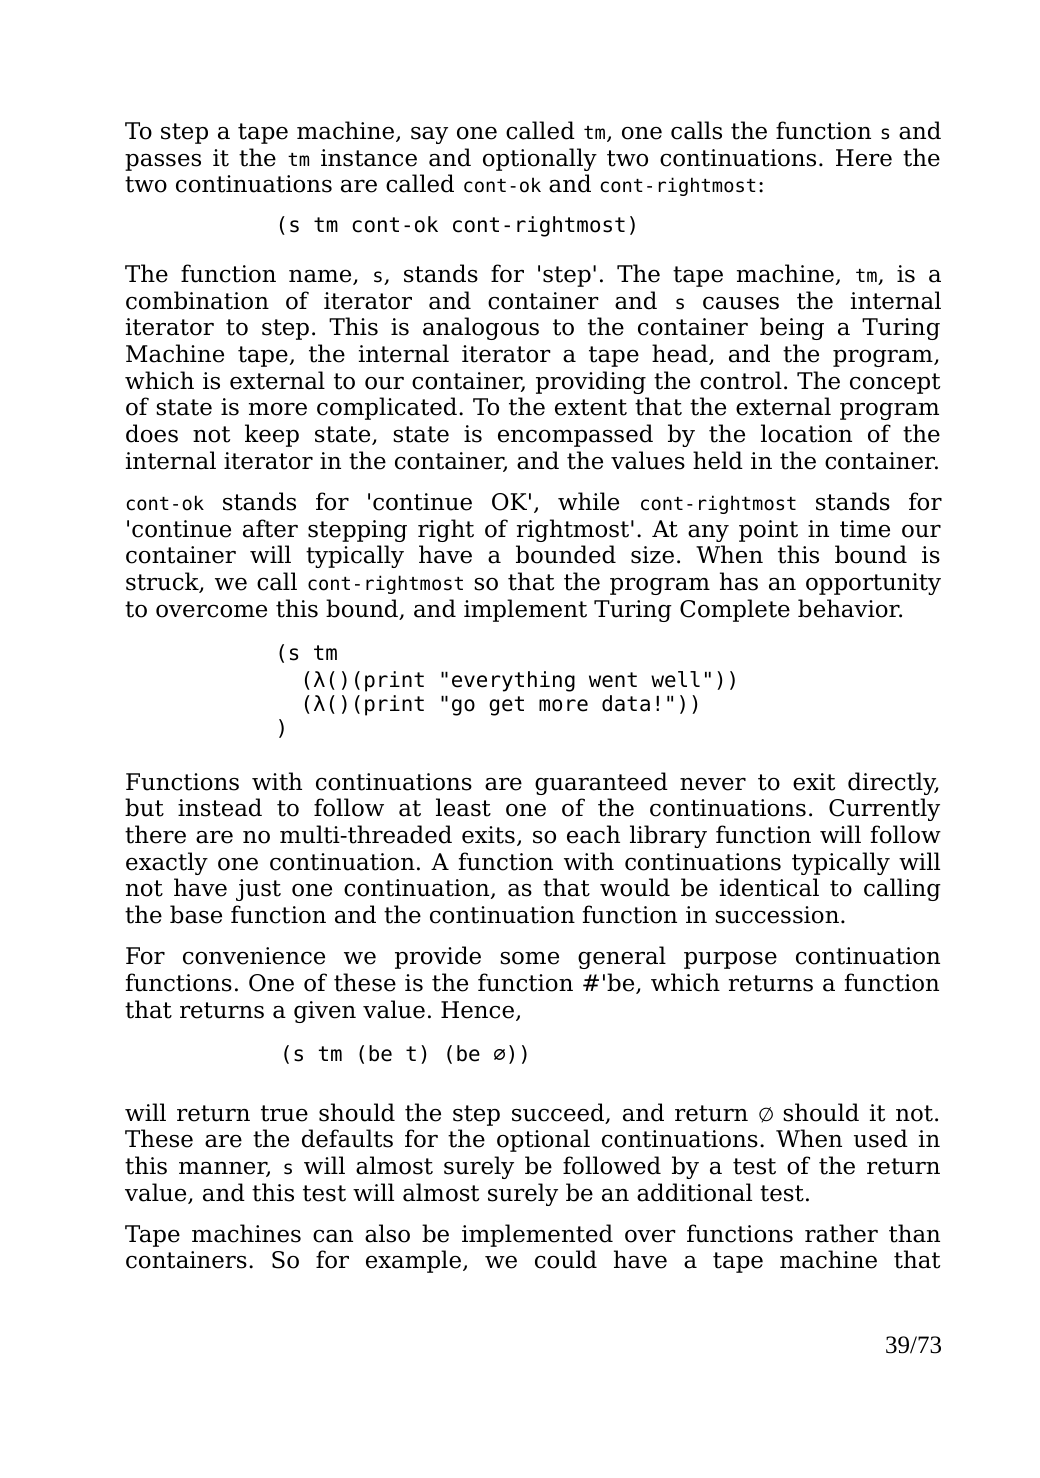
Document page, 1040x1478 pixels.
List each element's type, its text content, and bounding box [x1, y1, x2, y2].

text (λ()(print "everything went well")) [125, 668, 942, 692]
text To step a tape machine, say one called tm, one calls the function s and passes it the tm instance and optionally two continuations. Here the two continuations are called cont-ok and cont-rightmost: [125, 118, 942, 198]
text For convenience we provide some general purpose continuation functions. One of these is the function #'be, which returns a function that returns a given value. Hence, [125, 943, 942, 1023]
text (λ()(print "go get more data!")) [125, 692, 942, 716]
text will return true should the step succeed, and return ∅ should it not. These are the defaults for the optional continuations. When used in this manner, s will almost surely be followed by a test of the return value, and this test will almost surely be an additional test. [125, 1100, 942, 1206]
text Tape machines can also be implemented over functions rather than containers. So for example, we could have a tape machine that [125, 1221, 942, 1274]
text Functions with continuations are guaranteed never to exit directly, but instead to follow at least one of the continuations. Currently there are no multi-threaded exits, so each library function will follow exactly one continuation. A function with continuations typically will not have just one continuation, as that would be identical to calling the base function and the continuation function in succession. [125, 769, 942, 929]
text (s tm (be t) (be ∅)) [125, 1038, 942, 1069]
text ) [125, 716, 942, 741]
text The function name, s, stands for 'step'. The tape machine, tm, is a combination of iterator and container and s causes the internal iterator to step. This is analogous to the container being a Turing Machine tape, the internal iterator a tape head, and the program, which is external to our container, providing the control. The concept of state is more complicated. To the extent that the external program does not keep state, state is encompassed by the location of the internal iterator in the container, and the values held in the container. [125, 261, 942, 474]
text (s tm [125, 637, 942, 668]
text cont-ok stands for 'continue OK', while cont-rightmost stands for 'continue after stepping right of rightmost'. At any point in time our container will typically have a bounded size. When this bound is struck, we call cont-rightmost so that the program has an opportunity to overcome this bound, and implement Turing Complete behavior. [125, 489, 942, 622]
text (s tm cont-ok cont-rightmost) [125, 213, 942, 237]
